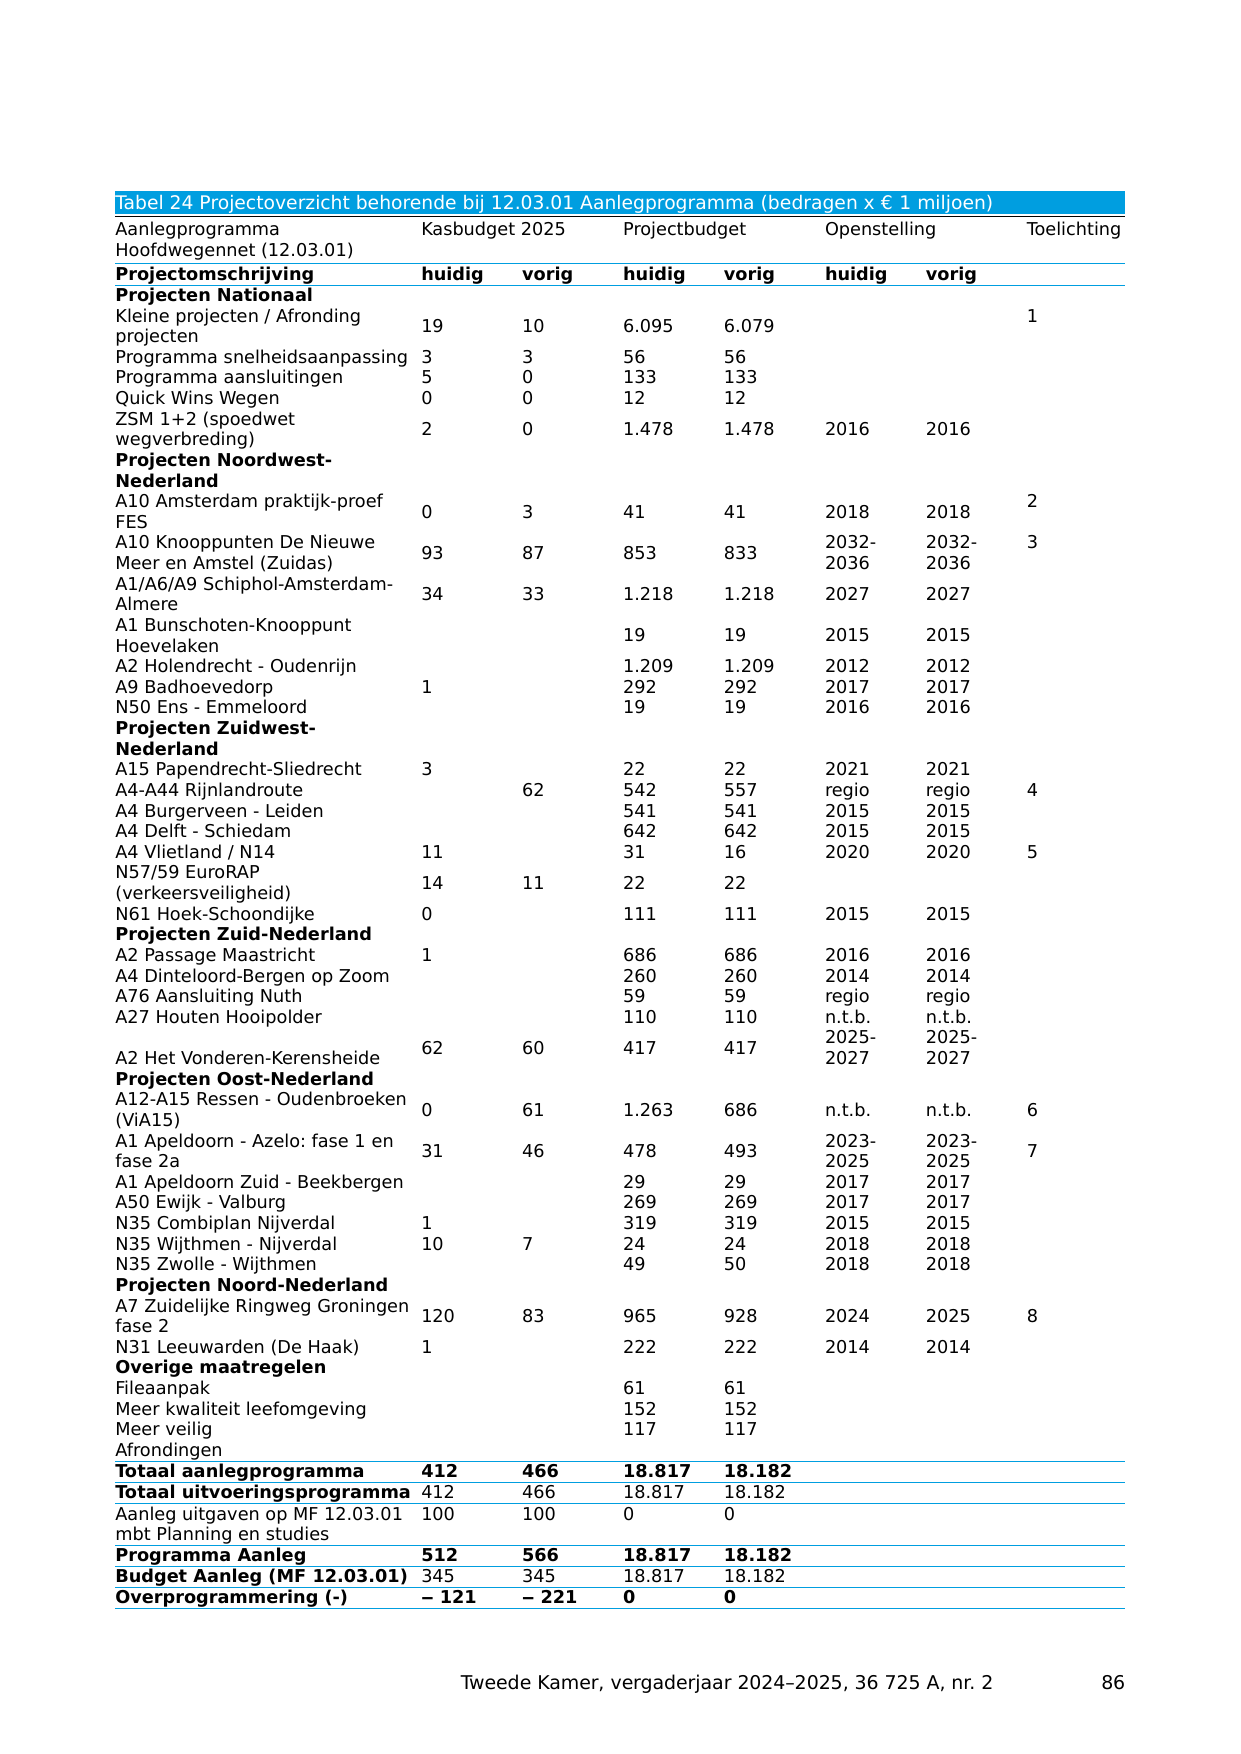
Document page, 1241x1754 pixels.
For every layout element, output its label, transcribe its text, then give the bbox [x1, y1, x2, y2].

table_cell 2017 [822, 677, 923, 697]
table_cell [418, 698, 519, 718]
table_cell 2014 [822, 966, 923, 986]
table_cell Kasbudget 2025 [418, 217, 620, 263]
table_cell 31 [620, 842, 721, 862]
table_cell 61 [721, 1378, 822, 1399]
table_cell [923, 306, 1024, 347]
table_cell N35 Wijthmen - Nijverdal [115, 1234, 418, 1254]
table_cell 2015 [923, 904, 1024, 924]
table_cell [519, 1069, 620, 1089]
table_cell 833 [721, 533, 822, 574]
table_cell [418, 1358, 519, 1378]
table_cell 2014 [822, 1337, 923, 1357]
table_cell regio [822, 780, 923, 801]
table_cell 5 [418, 368, 519, 388]
table_cell 50 [721, 1254, 822, 1275]
table_cell 2016 [923, 945, 1024, 966]
table_cell A1/A6/A9 Schiphol-Amsterdam-Almere [115, 574, 418, 615]
table_cell [822, 718, 923, 759]
table_cell [822, 1462, 923, 1482]
table_cell 29 [620, 1172, 721, 1192]
table_cell [418, 801, 519, 821]
table_cell 1 [418, 677, 519, 697]
table_cell [923, 286, 1024, 306]
table_cell 2018 [822, 1254, 923, 1275]
table_cell vorig [923, 264, 1024, 284]
table_cell 18.182 [721, 1462, 822, 1482]
table_cell 260 [620, 966, 721, 986]
table_cell [721, 450, 822, 491]
table_cell 642 [721, 821, 822, 842]
table_cell 0 [418, 388, 519, 409]
table_cell N35 Combiplan Nijverdal [115, 1213, 418, 1234]
table_cell 2025-2027 [822, 1028, 923, 1069]
table_cell [418, 656, 519, 677]
table_cell [1024, 1567, 1125, 1587]
table_cell A4 Burgerveen - Leiden [115, 801, 418, 821]
table_cell [1024, 388, 1125, 409]
table_cell Budget Aanleg (MF 12.03.01) [115, 1567, 418, 1587]
table_cell [822, 286, 923, 306]
table_cell [1024, 615, 1125, 656]
table_cell [923, 388, 1024, 409]
table_cell 1 [418, 1213, 519, 1234]
table_cell 566 [519, 1546, 620, 1566]
table_cell [1024, 863, 1125, 904]
table_cell n.t.b. [923, 1089, 1024, 1131]
table_cell [1024, 1483, 1125, 1503]
table_cell 110 [721, 1007, 822, 1027]
table_cell 46 [519, 1131, 620, 1172]
table_cell huidig [620, 264, 721, 284]
table_cell [1024, 1234, 1125, 1254]
table_cell 18.182 [721, 1546, 822, 1566]
table_cell 928 [721, 1296, 822, 1337]
table_cell [620, 1440, 721, 1461]
table_cell [822, 306, 923, 347]
table_cell 3 [1024, 533, 1125, 574]
table_cell Projecten Oost-Nederland [115, 1069, 418, 1089]
table_cell [418, 1172, 519, 1192]
table_cell 22 [721, 759, 822, 780]
table_cell 2016 [822, 409, 923, 450]
table_cell A50 Ewijk - Valburg [115, 1193, 418, 1213]
table_cell 2023-2025 [822, 1131, 923, 1172]
table_cell [519, 1358, 620, 1378]
table_cell 686 [721, 945, 822, 966]
table_cell 2016 [923, 409, 1024, 450]
table_cell 2020 [822, 842, 923, 862]
table_cell [1024, 347, 1125, 367]
table_cell [519, 1275, 620, 1296]
table_cell 111 [721, 904, 822, 924]
table_cell Programma aansluitingen [115, 368, 418, 388]
table_cell [620, 1275, 721, 1296]
table_cell A2 Het Vonderen-Kerensheide [115, 1028, 418, 1069]
table_cell 0 [620, 1588, 721, 1608]
table_cell 120 [418, 1296, 519, 1337]
table_cell 2017 [822, 1172, 923, 1192]
table_cell 2017 [923, 1172, 1024, 1192]
table_cell 2018 [822, 1234, 923, 1254]
table_cell A10 Amsterdam praktijk-proef FES [115, 491, 418, 532]
table_cell 417 [620, 1028, 721, 1069]
table_cell [1024, 698, 1125, 718]
table_cell 61 [519, 1089, 620, 1131]
table_cell [1024, 801, 1125, 821]
table_cell 1 [1024, 306, 1125, 347]
table_cell A4 Dinteloord-Bergen op Zoom [115, 966, 418, 986]
table_cell 0 [721, 1588, 822, 1608]
table_cell 56 [721, 347, 822, 367]
table_cell 686 [620, 945, 721, 966]
table_cell [923, 1378, 1024, 1399]
table_cell 2016 [822, 945, 923, 966]
table_cell Meer kwaliteit leefomgeving [115, 1399, 418, 1419]
table_cell 2017 [822, 1193, 923, 1213]
table_cell 2025 [923, 1296, 1024, 1337]
table_cell [923, 924, 1024, 945]
table_cell [1024, 821, 1125, 842]
table_cell Overige maatregelen [115, 1358, 418, 1378]
table_cell 62 [519, 780, 620, 801]
table_cell N57/59 EuroRAP (verkeersveiligheid) [115, 863, 418, 904]
table_cell 100 [418, 1504, 519, 1545]
table_cell 11 [418, 842, 519, 862]
table_cell huidig [418, 264, 519, 284]
table_cell 18.182 [721, 1567, 822, 1587]
table_cell [1024, 450, 1125, 491]
table_cell Projecten Noord-Nederland [115, 1275, 418, 1296]
table_cell 11 [519, 863, 620, 904]
table_cell [519, 759, 620, 780]
table_cell [519, 1193, 620, 1213]
table_cell Overprogrammering (-) [115, 1588, 418, 1608]
table_cell [1024, 1254, 1125, 1275]
table_cell [519, 677, 620, 697]
table_cell [822, 1275, 923, 1296]
table_cell [620, 1358, 721, 1378]
table_cell 111 [620, 904, 721, 924]
table_cell 292 [620, 677, 721, 697]
table_cell [822, 1419, 923, 1440]
table_cell 110 [620, 1007, 721, 1027]
table_cell [1024, 1007, 1125, 1027]
table_cell 412 [418, 1483, 519, 1503]
table_cell [1024, 924, 1125, 945]
table_cell [1024, 1193, 1125, 1213]
table_cell 2021 [923, 759, 1024, 780]
table_cell 222 [620, 1337, 721, 1357]
table_cell Aanlegprogramma Hoofdwegennet (12.03.01) [115, 217, 418, 263]
table_cell [519, 1378, 620, 1399]
table_cell 2015 [923, 801, 1024, 821]
table_cell [1024, 677, 1125, 697]
table_cell A4 Vlietland / N14 [115, 842, 418, 862]
table_cell [1024, 1337, 1125, 1357]
table_cell 16 [721, 842, 822, 862]
table_cell [923, 1275, 1024, 1296]
table_cell regio [822, 986, 923, 1007]
table_cell 7 [519, 1234, 620, 1254]
table_cell 2023-2025 [923, 1131, 1024, 1172]
table_cell 2017 [923, 1193, 1024, 1213]
table_cell [822, 1378, 923, 1399]
table_cell 0 [418, 1089, 519, 1131]
table_cell Programma snelheidsaanpassing [115, 347, 418, 367]
table_cell ‒ 121 [418, 1588, 519, 1608]
table_cell 260 [721, 966, 822, 986]
table_cell A9 Badhoevedorp [115, 677, 418, 697]
table_cell [721, 1358, 822, 1378]
table_cell [418, 286, 519, 306]
table_cell 2012 [923, 656, 1024, 677]
table_cell [923, 347, 1024, 367]
table_cell 269 [620, 1193, 721, 1213]
table_cell 2 [1024, 491, 1125, 532]
table_cell 133 [620, 368, 721, 388]
table_cell 49 [620, 1254, 721, 1275]
table_cell [1024, 409, 1125, 450]
table_cell [418, 780, 519, 801]
table_cell 93 [418, 533, 519, 574]
table_cell Totaal uitvoeringsprogramma [115, 1483, 418, 1503]
table_cell [721, 924, 822, 945]
table_cell [822, 1546, 923, 1566]
table_cell 478 [620, 1131, 721, 1172]
table_cell 34 [418, 574, 519, 615]
table_cell [620, 1069, 721, 1089]
table_cell 3 [519, 347, 620, 367]
table_cell Toelichting [1024, 217, 1125, 263]
table_cell 2018 [822, 491, 923, 532]
table_cell 319 [620, 1213, 721, 1234]
table_cell 18.817 [620, 1483, 721, 1503]
table_cell 2 [418, 409, 519, 450]
table_cell [418, 1254, 519, 1275]
table_cell [620, 450, 721, 491]
table_cell [418, 1275, 519, 1296]
table_cell [1024, 1440, 1125, 1461]
table_cell 3 [418, 759, 519, 780]
table_cell [1024, 574, 1125, 615]
table_cell 542 [620, 780, 721, 801]
table_cell [519, 1419, 620, 1440]
table_cell Kleine projecten / Afronding projecten [115, 306, 418, 347]
table_cell 6.095 [620, 306, 721, 347]
table_cell [822, 388, 923, 409]
table_cell [923, 1504, 1024, 1545]
table_cell [418, 1440, 519, 1461]
table_cell [721, 286, 822, 306]
table_cell [1024, 1172, 1125, 1192]
table_cell [519, 986, 620, 1007]
table_cell [519, 904, 620, 924]
table_cell 24 [721, 1234, 822, 1254]
table_cell [923, 1462, 1024, 1482]
table_cell [923, 1069, 1024, 1089]
table_cell 10 [418, 1234, 519, 1254]
table_cell 18.817 [620, 1546, 721, 1566]
table_cell [822, 1588, 923, 1608]
table_cell 0 [418, 904, 519, 924]
table_cell 117 [620, 1419, 721, 1440]
table_cell [822, 1504, 923, 1545]
table_cell [923, 368, 1024, 388]
table_cell 2032-2036 [923, 533, 1024, 574]
table_cell 2015 [822, 801, 923, 821]
table_cell [418, 966, 519, 986]
table_cell 2015 [923, 615, 1024, 656]
table_cell 1.209 [721, 656, 822, 677]
table_cell 117 [721, 1419, 822, 1440]
table_cell 2015 [822, 821, 923, 842]
table_cell [1024, 1275, 1125, 1296]
table_cell [721, 718, 822, 759]
table_cell [923, 718, 1024, 759]
table_cell N31 Leeuwarden (De Haak) [115, 1337, 418, 1357]
table_cell [620, 718, 721, 759]
table_cell [1024, 1358, 1125, 1378]
table_cell 319 [721, 1213, 822, 1234]
table_cell A27 Houten Hooipolder [115, 1007, 418, 1027]
table_cell [1024, 1069, 1125, 1089]
table_cell Projecten Noordwest-Nederland [115, 450, 418, 491]
table_cell 41 [620, 491, 721, 532]
table_cell [822, 1358, 923, 1378]
table_cell [822, 368, 923, 388]
table_cell 222 [721, 1337, 822, 1357]
table_cell 853 [620, 533, 721, 574]
table_cell 41 [721, 491, 822, 532]
table_cell 2032-2036 [822, 533, 923, 574]
table_cell Quick Wins Wegen [115, 388, 418, 409]
table_cell A2 Holendrecht - Oudenrijn [115, 656, 418, 677]
table_cell 2025-2027 [923, 1028, 1024, 1069]
table_cell 2018 [923, 1254, 1024, 1275]
table_cell 2016 [822, 698, 923, 718]
table_cell Totaal aanlegprogramma [115, 1462, 418, 1482]
table_cell [418, 1193, 519, 1213]
table_cell 512 [418, 1546, 519, 1566]
table_cell [1024, 1419, 1125, 1440]
table_cell 12 [620, 388, 721, 409]
table_cell 557 [721, 780, 822, 801]
table_cell [519, 945, 620, 966]
table_cell 269 [721, 1193, 822, 1213]
table_cell [1024, 986, 1125, 1007]
table_cell 2018 [923, 491, 1024, 532]
table_cell [519, 286, 620, 306]
table_cell [519, 1337, 620, 1357]
table_cell 59 [620, 986, 721, 1007]
table_cell [822, 450, 923, 491]
table_cell [418, 615, 519, 656]
table_cell 1 [418, 1337, 519, 1357]
table_cell [1024, 759, 1125, 780]
table_cell 965 [620, 1296, 721, 1337]
table_cell 2015 [923, 1213, 1024, 1234]
table_cell [822, 1567, 923, 1587]
table_cell 87 [519, 533, 620, 574]
table_cell [822, 1399, 923, 1419]
table_cell 1.218 [721, 574, 822, 615]
table_cell Projectbudget [620, 217, 822, 263]
table_cell [923, 1588, 1024, 1608]
table_cell [519, 1399, 620, 1419]
table_cell 0 [519, 409, 620, 450]
table_cell A1 Apeldoorn - Azelo: fase 1 en fase 2a [115, 1131, 418, 1172]
table_cell [418, 1399, 519, 1419]
table_cell [923, 450, 1024, 491]
table_cell 60 [519, 1028, 620, 1069]
table_cell [418, 821, 519, 842]
table_cell 493 [721, 1131, 822, 1172]
table_cell 1.263 [620, 1089, 721, 1131]
table_cell [923, 1419, 1024, 1440]
table_cell 0 [620, 1504, 721, 1545]
table_cell n.t.b. [822, 1007, 923, 1027]
table_cell 2024 [822, 1296, 923, 1337]
table_cell 2014 [923, 966, 1024, 986]
table_cell 2018 [923, 1234, 1024, 1254]
table_cell [1024, 1399, 1125, 1419]
table_cell n.t.b. [923, 1007, 1024, 1027]
table_cell 0 [721, 1504, 822, 1545]
table_cell [923, 1440, 1024, 1461]
table_cell [923, 863, 1024, 904]
table_cell [1024, 1028, 1125, 1069]
table_cell 345 [418, 1567, 519, 1587]
table_cell 61 [620, 1378, 721, 1399]
table_cell [1024, 368, 1125, 388]
table_cell [822, 1440, 923, 1461]
table_cell [923, 1399, 1024, 1419]
table_cell A1 Bunschoten-Knooppunt Hoevelaken [115, 615, 418, 656]
table_cell [519, 821, 620, 842]
table_cell [519, 1440, 620, 1461]
table_cell 22 [620, 759, 721, 780]
table_cell [418, 1007, 519, 1027]
table_cell ZSM 1+2 (spoedwet wegverbreding) [115, 409, 418, 450]
table_cell 83 [519, 1296, 620, 1337]
table_cell [923, 1546, 1024, 1566]
table_cell 466 [519, 1462, 620, 1482]
table_cell 59 [721, 986, 822, 1007]
table_cell 18.182 [721, 1483, 822, 1503]
table_cell Afrondingen [115, 1440, 418, 1461]
table_cell [519, 1213, 620, 1234]
table_cell [519, 842, 620, 862]
table_cell 2027 [923, 574, 1024, 615]
table_cell 100 [519, 1504, 620, 1545]
table_cell 2015 [822, 904, 923, 924]
table_cell 2014 [923, 1337, 1024, 1357]
table_cell 19 [620, 698, 721, 718]
table_cell 1.478 [721, 409, 822, 450]
table_cell [721, 1275, 822, 1296]
table_cell [519, 656, 620, 677]
table_cell [1024, 264, 1125, 284]
table_cell Projecten Zuid-Nederland [115, 924, 418, 945]
table_cell [418, 1069, 519, 1089]
table_cell Fileaanpak [115, 1378, 418, 1399]
table_cell A7 Zuidelijke Ringweg Groningen fase 2 [115, 1296, 418, 1337]
table_cell 8 [1024, 1296, 1125, 1337]
table_cell 56 [620, 347, 721, 367]
table_cell 29 [721, 1172, 822, 1192]
table_cell 133 [721, 368, 822, 388]
table_cell [519, 718, 620, 759]
table_cell [1024, 966, 1125, 986]
table_cell [1024, 1504, 1125, 1545]
table_cell A12-A15 Ressen - Oudenbroeken (ViA15) [115, 1089, 418, 1131]
table_cell 0 [519, 368, 620, 388]
table_cell 2027 [822, 574, 923, 615]
table_cell 0 [418, 491, 519, 532]
table_cell 4 [1024, 780, 1125, 801]
table_cell 19 [418, 306, 519, 347]
table_cell [519, 801, 620, 821]
table_cell 19 [620, 615, 721, 656]
table_cell A4 Delft - Schiedam [115, 821, 418, 842]
table_cell 541 [620, 801, 721, 821]
table_cell 0 [519, 388, 620, 409]
table_cell 6 [1024, 1089, 1125, 1131]
table_cell [822, 347, 923, 367]
table_cell A1 Apeldoorn Zuid - Beekbergen [115, 1172, 418, 1192]
table_cell Aanleg uitgaven op MF 12.03.01 mbt Planning en studies [115, 1504, 418, 1545]
table_cell n.t.b. [822, 1089, 923, 1131]
table_cell [418, 924, 519, 945]
table_cell [418, 1378, 519, 1399]
table_cell [1024, 945, 1125, 966]
table_cell [923, 1358, 1024, 1378]
table_cell A4-A44 Rijnlandroute [115, 780, 418, 801]
table_cell 24 [620, 1234, 721, 1254]
table_cell [519, 1172, 620, 1192]
table_cell 2016 [923, 698, 1024, 718]
table_cell [519, 924, 620, 945]
table_cell N50 Ens - Emmeloord [115, 698, 418, 718]
table_cell regio [923, 986, 1024, 1007]
table_cell Programma Aanleg [115, 1546, 418, 1566]
table_cell [519, 615, 620, 656]
table_cell vorig [721, 264, 822, 284]
table_cell [418, 450, 519, 491]
table_cell 417 [721, 1028, 822, 1069]
table_cell 1.478 [620, 409, 721, 450]
table_cell 642 [620, 821, 721, 842]
table_cell 22 [620, 863, 721, 904]
table_cell [519, 450, 620, 491]
table_cell [620, 286, 721, 306]
table_cell [822, 863, 923, 904]
table_cell 19 [721, 698, 822, 718]
table_cell [1024, 1213, 1125, 1234]
table_cell A76 Aansluiting Nuth [115, 986, 418, 1007]
table_cell [1024, 718, 1125, 759]
table_cell [923, 1483, 1024, 1503]
table_cell 6.079 [721, 306, 822, 347]
table_cell 1.209 [620, 656, 721, 677]
table_cell 19 [721, 615, 822, 656]
table_cell [822, 1069, 923, 1089]
table_cell Meer veilig [115, 1419, 418, 1440]
table_cell 18.817 [620, 1462, 721, 1482]
table_cell 152 [721, 1399, 822, 1419]
table_cell [1024, 286, 1125, 306]
table_cell 2012 [822, 656, 923, 677]
table_cell Projecten Zuidwest-Nederland [115, 718, 418, 759]
table_cell ‒ 221 [519, 1588, 620, 1608]
table_cell [519, 1007, 620, 1027]
table_cell vorig [519, 264, 620, 284]
table_cell [923, 1567, 1024, 1587]
table_cell [1024, 1588, 1125, 1608]
table_cell 541 [721, 801, 822, 821]
table_cell [620, 924, 721, 945]
table_cell 466 [519, 1483, 620, 1503]
table_cell 412 [418, 1462, 519, 1482]
table_cell [418, 986, 519, 1007]
table_cell [822, 1483, 923, 1503]
table_cell [519, 966, 620, 986]
table_cell [418, 1419, 519, 1440]
table_cell [822, 924, 923, 945]
table_cell 345 [519, 1567, 620, 1587]
table_cell A10 Knooppunten De Nieuwe Meer en Amstel (Zuidas) [115, 533, 418, 574]
table_cell Openstelling [822, 217, 1024, 263]
table_cell Projecten Nationaal [115, 286, 418, 306]
table_cell N35 Zwolle - Wijthmen [115, 1254, 418, 1275]
table_cell [1024, 1378, 1125, 1399]
table_cell 10 [519, 306, 620, 347]
table_cell [519, 698, 620, 718]
table_cell Projectomschrijving [115, 264, 418, 284]
table_cell 1.218 [620, 574, 721, 615]
table_cell 3 [418, 347, 519, 367]
table_cell 5 [1024, 842, 1125, 862]
table_cell 31 [418, 1131, 519, 1172]
table_cell 12 [721, 388, 822, 409]
table_cell A15 Papendrecht-Sliedrecht [115, 759, 418, 780]
table_cell 62 [418, 1028, 519, 1069]
table_cell [721, 1069, 822, 1089]
table_cell [1024, 904, 1125, 924]
table_cell [721, 1440, 822, 1461]
table_cell 2015 [822, 1213, 923, 1234]
table_cell [1024, 1462, 1125, 1482]
table_cell 2015 [822, 615, 923, 656]
table_cell 2020 [923, 842, 1024, 862]
table_cell 2021 [822, 759, 923, 780]
table_cell 22 [721, 863, 822, 904]
table_cell 3 [519, 491, 620, 532]
table_cell [418, 718, 519, 759]
table_cell 18.817 [620, 1567, 721, 1587]
table_cell N61 Hoek-Schoondijke [115, 904, 418, 924]
table_cell [1024, 656, 1125, 677]
table_cell A2 Passage Maastricht [115, 945, 418, 966]
table_cell 292 [721, 677, 822, 697]
table_cell 7 [1024, 1131, 1125, 1172]
table_cell [1024, 1546, 1125, 1566]
table_cell [519, 1254, 620, 1275]
table_cell huidig [822, 264, 923, 284]
table_cell 2017 [923, 677, 1024, 697]
table_cell 2015 [923, 821, 1024, 842]
table_cell 1 [418, 945, 519, 966]
table_cell 686 [721, 1089, 822, 1131]
table_cell 152 [620, 1399, 721, 1419]
table_cell 14 [418, 863, 519, 904]
table_cell regio [923, 780, 1024, 801]
table_cell 33 [519, 574, 620, 615]
